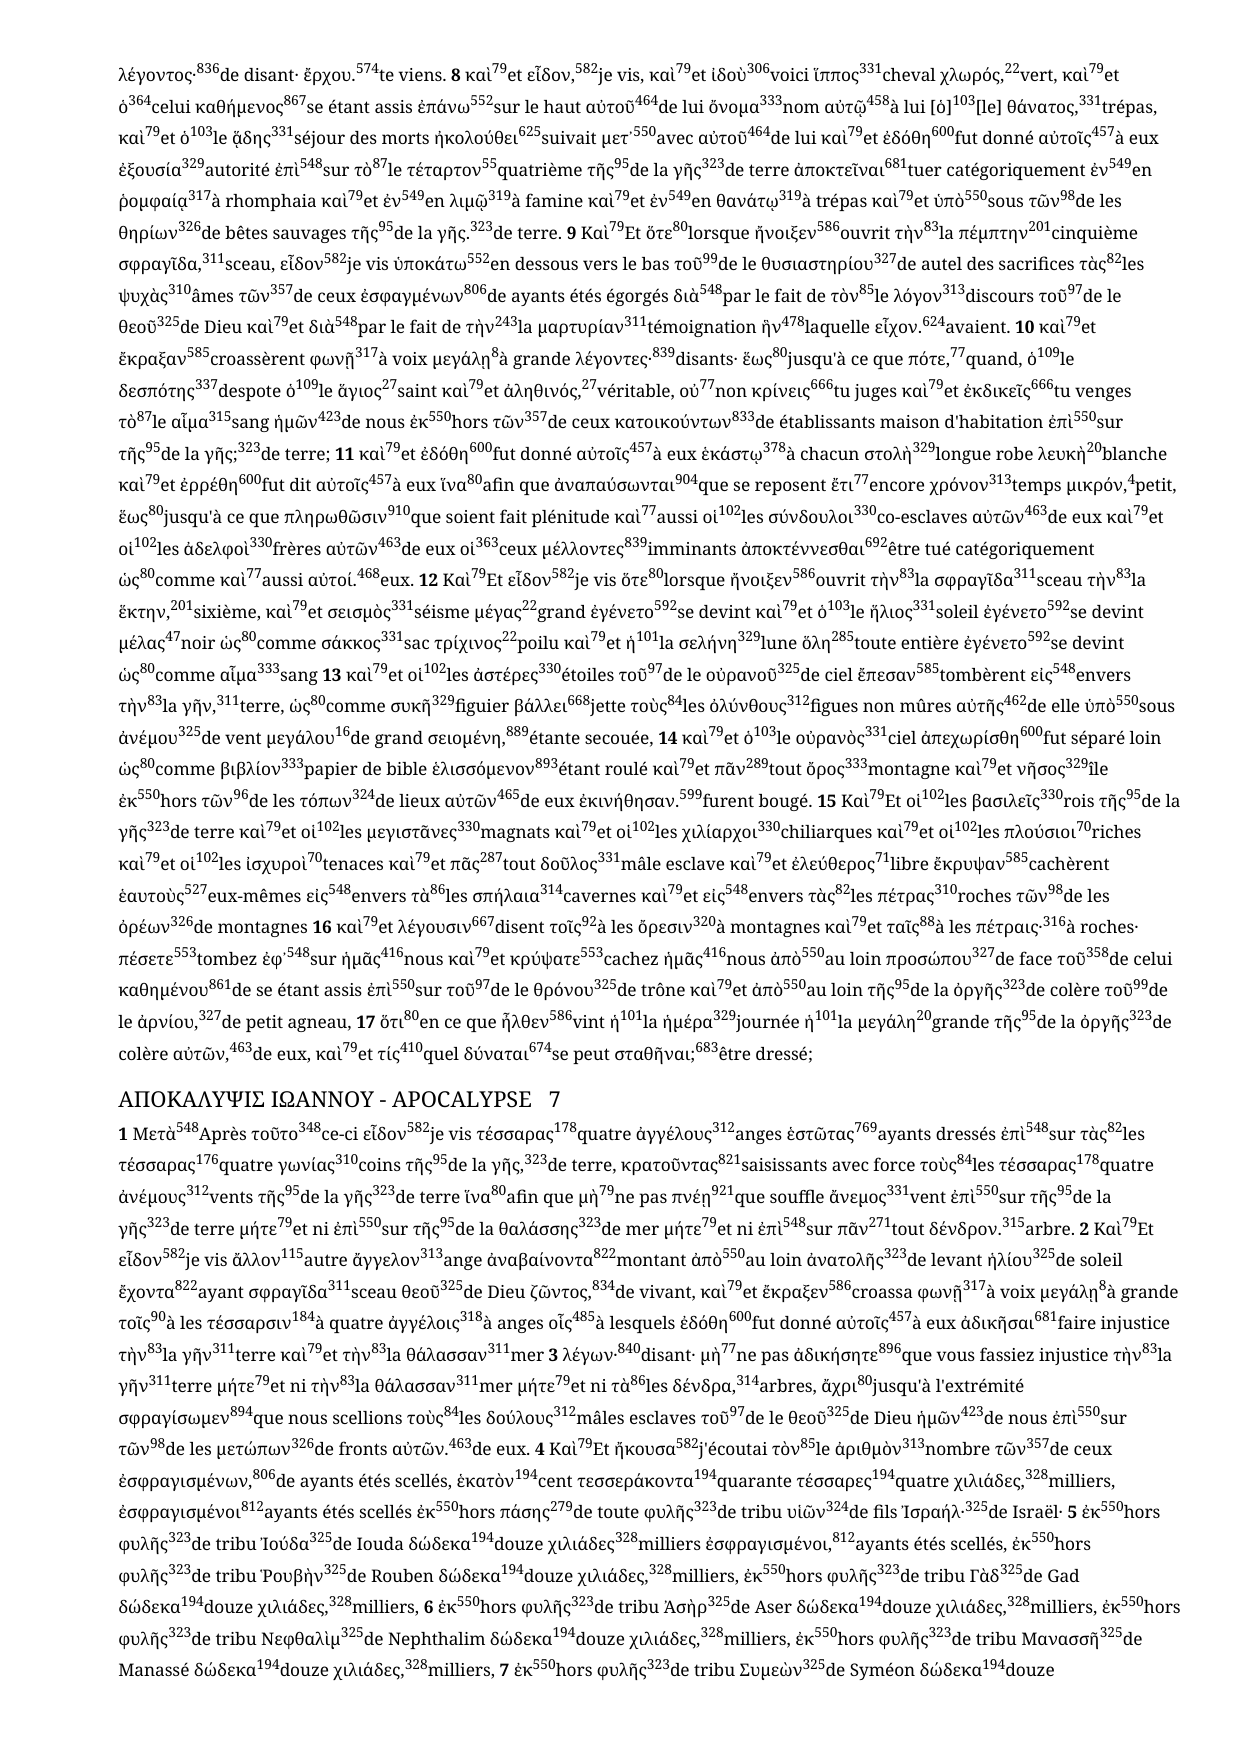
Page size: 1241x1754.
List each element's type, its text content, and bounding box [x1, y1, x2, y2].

text 1 Καὶ79Et εἶδον582je vis ὅτε80lorsque ἤνοιξεν586ouvrit τὸ105le ἀρνίον333petit agneau μίαν51une ἐκ550hors τῶν94de les ἑπτὰ188de sept σφραγίδων,322de sceaux, καὶ79et ἤκουσα582j'écoutai ἑνὸς67de un ἐκ550hors τῶν98de les τεσσάρων192de quatre ζῴων326de êtres vivants λέγοντος836de disant ὡς80comme φωνὴ317à voix βροντῆς·323de tonnerre· ἔρχου.574te viens. 2 καὶ79et εἶδον,582je vis, καὶ79et ἰδοὺ306voici ἵππος331cheval λευκός,22blanc, καὶ79et ὁ364celui καθήμενος867se étant assis ἐπ᾽548sur αὐτὸν452lui ἔχων840ayant τόξον315arc καὶ79et ἐδόθη600fut donné αὐτῷ458à lui στέφανος331couronne καὶ79et ἐξῆλθεν586sortit νικῶν840vainquant καὶ79et ἵνα80afin que νικήσῃ.899que vainque. 3 Καὶ79Et ὅτε80lorsque ἤνοιξεν586ouvrit τὴν83la σφραγῖδα311sceau τὴν83la δευτέραν,201deuxième, ἤκουσα582j'écoutai τοῦ99de le δευτέρου211de deuxième ζῴου327de être vivant λέγοντος·836de disant· ἔρχου.574te viens. 4 καὶ79et ἐξῆλθεν586sortit ἄλλος132autre ἵππος331cheval πυρρός,22rouge feu, καὶ79et τῷ352à celui καθημένῳ855à se étant assis ἐπ᾽548sur αὐτὸν452lui ἐδόθη600fut donné αὐτῷ458à lui λαβεῖν681prendre τὴν83la εἰρήνην311paix ἐκ550hors τῆς95de la γῆς323de terre καὶ79et ἵνα80afin que ἀλλήλους501les uns les autres σφάξουσιν605égorgeront καὶ79et ἐδόθη600fut donné αὐτῷ458à lui μάχαιρα329machette μεγάλη.20grande. 5 Καὶ79Et ὅτε80lorsque ἤνοιξεν586ouvrit τὴν83la σφραγῖδα311sceau τὴν83la τρίτην,201troisième, ἤκουσα582j'écoutai τοῦ99de le τρίτου211de troisième ζῴου327de être vivant λέγοντος·836de disant· ἔρχου.574te viens. καὶ79et εἶδον,582je vis, καὶ79et ἰδοὺ306voici ἵππος331cheval μέλας,22noir, καὶ79et ὁ364celui καθήμενος867se étant assis ἐπ᾽548sur αὐτὸν452lui ἔχων840ayant ζυγὸν313joug-balance ἐν549en τῇ89à la χειρὶ317à main αὐτοῦ.464de lui. 6 καὶ79et ἤκουσα582j'écoutai ὡς80comme φωνὴν311voix ἐν549en μέσῳ61à au milieu τῶν98de les τεσσάρων192de quatre ζῴων326de êtres vivants λέγουσαν·820disante· χοῖνιξ329chénice σίτου325de froment δηναρίου327de denier καὶ79et τρεῖς194trois χοίνικες328chénices κριθῶν322de orges δηναρίου,327de denier, καὶ79et τὸ87le ἔλαιον315huile d'olive καὶ79et τὸν85le οἶνον313vin μὴ77ne pas ἀδικήσῃς.897que tu fasses injustice. 7 Καὶ79Et ὅτε80lorsque ἤνοιξεν586ouvrit τὴν83la σφραγῖδα311sceau τὴν83la τετάρτην,201quatrième, ἤκουσα582j'écoutai φωνὴν311voix τοῦ99de le τετάρτου211de quatrième ζῴου327de être vivant λέγοντος·836de disant· ἔρχου.574te viens. 8 καὶ79et εἶδον,582je vis, καὶ79et ἰδοὺ306voici ἵππος331cheval χλωρός,22vert, καὶ79et ὁ364celui καθήμενος867se étant assis ἐπάνω552sur le haut αὐτοῦ464de lui ὄνομα333nom αὐτῷ458à lui [ὁ]103[le] θάνατος,331trépas, καὶ79et ὁ103le ᾅδης331séjour des morts ἠκολούθει625suivait μετ᾽550avec αὐτοῦ464de lui καὶ79et ἐδόθη600fut donné αὐτοῖς457à eux ἐξουσία329autorité ἐπὶ548sur τὸ87le τέταρτον55quatrième τῆς95de la γῆς323de terre ἀποκτεῖναι681tuer catégoriquement ἐν549en ῥομφαίᾳ317à rhomphaia καὶ79et ἐν549en λιμῷ319à famine καὶ79et ἐν549en θανάτῳ319à trépas καὶ79et ὑπὸ550sous τῶν98de les θηρίων326de bêtes sauvages τῆς95de la γῆς.323de terre. 9 Καὶ79Et ὅτε80lorsque ἤνοιξεν586ouvrit τὴν83la πέμπτην201cinquième σφραγῖδα,311sceau, εἶδον582je vis ὑποκάτω552en dessous vers le bas τοῦ99de le θυσιαστηρίου327de autel des sacrifices τὰς82les ψυχὰς310âmes τῶν357de ceux ἐσφαγμένων806de ayants étés égorgés διὰ548par le fait de τὸν85le λόγον313discours τοῦ97de le θεοῦ325de Dieu καὶ79et διὰ548par le fait de τὴν243la μαρτυρίαν311témoignation ἣν478laquelle εἶχον.624avaient. 10 καὶ79et ἔκραξαν585croassèrent φωνῇ317à voix μεγάλῃ8à grande λέγοντες·839disants· ἕως80jusqu'à ce que πότε,77quand, ὁ109le δεσπότης337despote ὁ109le ἅγιος27saint καὶ79et ἀληθινός,27véritable, οὐ77non κρίνεις666tu juges καὶ79et ἐκδικεῖς666tu venges τὸ87le αἷμα315sang ἡμῶν423de nous ἐκ550hors τῶν357de ceux κατοικούντων833de établissants maison d'habitation ἐπὶ550sur τῆς95de la γῆς;323de terre; 11 καὶ79et ἐδόθη600fut donné αὐτοῖς457à eux ἑκάστῳ378à chacun στολὴ329longue robe λευκὴ20blanche καὶ79et ἐρρέθη600fut dit αὐτοῖς457à eux ἵνα80afin que ἀναπαύσωνται904que se reposent ἔτι77encore χρόνον313temps μικρόν,4petit, ἕως80jusqu'à ce que πληρωθῶσιν910que soient fait plénitude καὶ77aussi οἱ102les σύνδουλοι330co-esclaves αὐτῶν463de eux καὶ79et οἱ102les ἀδελφοὶ330frères αὐτῶν463de eux οἱ363ceux μέλλοντες839imminants ἀποκτέννεσθαι692être tué catégoriquement ὡς80comme καὶ77aussi αὐτοί.468eux. 12 Καὶ79Et εἶδον582je vis ὅτε80lorsque ἤνοιξεν586ouvrit τὴν83la σφραγῖδα311sceau τὴν83la ἕκτην,201sixième, καὶ79et σεισμὸς331séisme μέγας22grand ἐγένετο592se devint καὶ79et ὁ103le ἥλιος331soleil ἐγένετο592se devint μέλας47noir ὡς80comme σάκκος331sac τρίχινος22poilu καὶ79et ἡ101la σελήνη329lune ὅλη285toute entière ἐγένετο592se devint ὡς80comme αἷμα333sang 13 καὶ79et οἱ102les ἀστέρες330étoiles τοῦ97de le οὐρανοῦ325de ciel ἔπεσαν585tombèrent εἰς548envers τὴν83la γῆν,311terre, ὡς80comme συκῆ329figuier βάλλει668jette τοὺς84les ὀλύνθους312figues non mûres αὐτῆς462de elle ὑπὸ550sous ἀνέμου325de vent μεγάλου16de grand σειομένη,889étante secouée, 14 καὶ79et ὁ103le οὐρανὸς331ciel ἀπεχωρίσθη600fut séparé loin ὡς80comme βιβλίον333papier de bible ἑλισσόμενον893étant roulé καὶ79et πᾶν289tout ὄρος333montagne καὶ79et νῆσος329île ἐκ550hors τῶν96de les τόπων324de lieux αὐτῶν465de eux ἐκινήθησαν.599furent bougé. 15 Καὶ79Et οἱ102les βασιλεῖς330rois τῆς95de la γῆς323de terre καὶ79et οἱ102les μεγιστᾶνες330magnats καὶ79et οἱ102les χιλίαρχοι330chiliarques καὶ79et οἱ102les πλούσιοι70riches καὶ79et οἱ102les ἰσχυροὶ70tenaces καὶ79et πᾶς287tout δοῦλος331mâle esclave καὶ79et ἐλεύθερος71libre ἔκρυψαν585cachèrent ἑαυτοὺς527eux-mêmes εἰς548envers τὰ86les σπήλαια314cavernes καὶ79et εἰς548envers τὰς82les πέτρας310roches τῶν98de les ὀρέων326de montagnes 16 καὶ79et λέγουσιν667disent τοῖς92à les ὄρεσιν320à montagnes καὶ79et ταῖς88à les πέτραις·316à roches· πέσετε553tombez ἐφ᾽548sur ἡμᾶς416nous καὶ79et κρύψατε553cachez ἡμᾶς416nous ἀπὸ550au loin προσώπου327de face τοῦ358de celui καθημένου861de se étant assis ἐπὶ550sur τοῦ97de le θρόνου325de trône καὶ79et ἀπὸ550au loin τῆς95de la ὀργῆς323de colère τοῦ99de le ἀρνίου,327de petit agneau, 17 ὅτι80en ce que ἦλθεν586vint ἡ101la ἡμέρα329journée ἡ101la μεγάλη20grande τῆς95de la ὀργῆς323de colère αὐτῶν,463de eux, καὶ79et τίς410quel δύναται674se peut σταθῆναι;683être dressé; [118, 59, 1181, 1065]
text 1 Μετὰ548Après τοῦτο348ce-ci εἶδον582je vis τέσσαρας178quatre ἀγγέλους312anges ἑστῶτας769ayants dressés ἐπὶ548sur τὰς82les τέσσαρας176quatre γωνίας310coins τῆς95de la γῆς,323de terre, κρατοῦντας821saisissants avec force τοὺς84les τέσσαρας178quatre ἀνέμους312vents τῆς95de la γῆς323de terre ἵνα80afin que μὴ79ne pas πνέῃ921que souffle ἄνεμος331vent ἐπὶ550sur τῆς95de la γῆς323de terre μήτε79et ni ἐπὶ550sur τῆς95de la θαλάσσης323de mer μήτε79et ni ἐπὶ548sur πᾶν271tout δένδρον.315arbre. 2 Καὶ79Et εἶδον582je vis ἄλλον115autre ἄγγελον313ange ἀναβαίνοντα822montant ἀπὸ550au loin ἀνατολῆς323de levant ἡλίου325de soleil ἔχοντα822ayant σφραγῖδα311sceau θεοῦ325de Dieu ζῶντος,834de vivant, καὶ79et ἔκραξεν586croassa φωνῇ317à voix μεγάλῃ8à grande τοῖς90à les τέσσαρσιν184à quatre ἀγγέλοις318à anges οἷς485à lesquels ἐδόθη600fut donné αὐτοῖς457à eux ἀδικῆσαι681faire injustice τὴν83la γῆν311terre καὶ79et τὴν83la θάλασσαν311mer 3 λέγων·840disant· μὴ77ne pas ἀδικήσητε896que vous fassiez injustice τὴν83la γῆν311terre μήτε79et ni τὴν83la θάλασσαν311mer μήτε79et ni τὰ86les δένδρα,314arbres, ἄχρι80jusqu'à l'extrémité σφραγίσωμεν894que nous scellions τοὺς84les δούλους312mâles esclaves τοῦ97de le θεοῦ325de Dieu ἡμῶν423de nous ἐπὶ550sur τῶν98de les μετώπων326de fronts αὐτῶν.463de eux. 4 Καὶ79Et ἤκουσα582j'écoutai τὸν85le ἀριθμὸν313nombre τῶν357de ceux ἐσφραγισμένων,806de ayants étés scellés, ἑκατὸν194cent τεσσεράκοντα194quarante τέσσαρες194quatre χιλιάδες,328milliers, ἐσφραγισμένοι812ayants étés scellés ἐκ550hors πάσης279de toute φυλῆς323de tribu υἱῶν324de fils Ἰσραήλ·325de Israël· 5 ἐκ550hors φυλῆς323de tribu Ἰούδα325de Iouda δώδεκα194douze χιλιάδες328milliers ἐσφραγισμένοι,812ayants étés scellés, ἐκ550hors φυλῆς323de tribu Ῥουβὴν325de Rouben δώδεκα194douze χιλιάδες,328milliers, ἐκ550hors φυλῆς323de tribu Γὰδ325de Gad δώδεκα194douze χιλιάδες,328milliers, 6 ἐκ550hors φυλῆς323de tribu Ἀσὴρ325de Aser δώδεκα194douze χιλιάδες,328milliers, ἐκ550hors φυλῆς323de tribu Νεφθαλὶμ325de Nephthalim δώδεκα194douze χιλιάδες,328milliers, ἐκ550hors φυλῆς323de tribu Μανασσῆ325de Manassé δώδεκα194douze χιλιάδες,328milliers, 7 ἐκ550hors φυλῆς323de tribu Συμεὼν325de Syméon δώδεκα194douze χιλιάδες,328milliers, ἐκ550hors φυλῆς323de tribu Λευὶ325de Lévi δώδεκα194douze χιλιάδες,328milliers, ἐκ550hors φυλῆς323de tribu Ἰσσαχὰρ325de Isachar δώδεκα194douze χιλιάδες,328milliers, 8 ἐκ550hors φυλῆς323de tribu Ζαβουλὼν325de Zaboulon δώδεκα194douze χιλιάδες,328milliers, ἐκ550hors φυλῆς323de tribu Ἰωσὴφ325de Ioseph δώδεκα194douze χιλιάδες,328milliers, ἐκ550hors φυλῆς323de tribu Βενιαμὶν325de Benyamin δώδεκα194douze χιλιάδες328milliers ἐσφραγισμένοι.812ayants étés scellés. 9 Μετὰ548Après ταῦτα347ces-ci εἶδον,582je vis, καὶ79et ἰδοὺ306voici ὄχλος331foule πολύς,287nombreux, ὃν480lequel ἀριθμῆσαι681nombrer αὐτὸν452lui οὐδεὶς390aucun ἐδύνατο,631se pouvait, ἐκ550hors παντὸς283de tout ἔθνους327de ethnie καὶ79et φυλῶν322de tribus καὶ79et λαῶν324de peuples καὶ79et γλωσσῶν322de langues ἑστῶτες782ayants dressés ἐνώπιον552en devant τοῦ97de le θρόνου325de trône καὶ79et ἐνώπιον552en devant τοῦ99de le ἀρνίου327de petit agneau περιβεβλημένους795ayants étés entourés στολὰς310longues robes λευκὰς1blanches καὶ79et φοίνικες330palmiers ἐν549en ταῖς88à les χερσὶν316à mains αὐτῶν,463de eux, 10 καὶ79et κράζουσιν667croassent φωνῇ317à voix μεγάλῃ8à grande λέγοντες·839disants· ἡ101la σωτηρία329sauvetage τῷ91à le θεῷ319à Dieu ἡμῶν423de nous τῷ352à celui καθημένῳ855à se étant assis ἐπὶ549sur τῷ91à le θρόνῳ319à trône καὶ79et τῷ93à le ἀρνίῳ.321à petit agneau. 11 Καὶ79Et πάντες286tous οἱ102les ἄγγελοι330anges εἱστήκεισαν658avaient dressé κύκλῳ552en cercle τοῦ97de le θρόνου325de trône καὶ79et τῶν96de les πρεσβυτέρων64de plus anciens καὶ79et τῶν98de les τεσσάρων192de quatre ζῴων326de êtres vivants καὶ79et ἔπεσαν585tombèrent ἐνώπιον552en devant τοῦ97de le θρόνου325de trône ἐπὶ548sur τὰ86les πρόσωπα314faces αὐτῶν463de eux καὶ79et προσεκύνησαν585prosternèrent vers τῷ91à le θεῷ319à Dieu 12 λέγοντες·839disants· ἀμήν,304amen, ἡ101la εὐλογία329éloge καὶ79et ἡ101la δόξα329gloire καὶ79et ἡ101la σοφία329sagesse καὶ79et ἡ101la εὐχαριστία329action de grâce καὶ79et ἡ101la τιμὴ329valeur καὶ79et ἡ101la δύναμις329puissance καὶ79et ἡ101la ἰσχὺς329ténacité τῷ91à le θεῷ319à Dieu ἡμῶν423de nous εἰς548envers τοὺς84les αἰῶνας312ères τῶν96de les αἰώνων·324de ères· ἀμήν.304amen. 13 Καὶ79Et ἀπεκρίθη600fut répondu εἷς71un ἐκ550hors τῶν96de les πρεσβυτέρων64de plus anciens λέγων840disant μοι·420à moi· οὗτοι363ceux-ci οἱ363ceux περιβεβλημένοι812ayants étés entourés τὰς82les στολὰς310longues robes τὰς82les λευκὰς1blanches τίνες409quels εἰσὶν667sont καὶ79et πόθεν77d'où? ἦλθον;585vinrent; 14 καὶ79et εἴρηκα638j'ai dit αὐτῷ·458à lui· κύριέ337Maître μου,424de moi, σὺ448toi οἶδας.640tu as su. καὶ79et εἶπέν586dit μοι·420à moi· οὗτοί363ceux-ci εἰσιν667sont οἱ363ceux ἐρχόμενοι866se venants ἐκ550hors τῆς95de la θλίψεως323de oppression τῆς95de la μεγάλης14de grande καὶ79et ἔπλυναν585rincèrent τὰς82les στολὰς310longues robes αὐτῶν463de eux καὶ79et ἐλεύκαναν585blanchirent αὐτὰς449elles ἐν549en τῷ93à le αἵματι321à sang τοῦ99de le ἀρνίου.327de petit agneau. 15 διὰ548par le fait de τοῦτό348ce-ci εἰσιν667sont ἐνώπιον552en devant τοῦ97de le θρόνου325de trône τοῦ97de le θεοῦ325de Dieu καὶ79et λατρεύουσιν667adorent αὐτῷ458à lui ἡμέρας323de journée καὶ79et νυκτὸς323de nuit ἐν549en τῷ91à le ναῷ319à temple αὐτοῦ,464de lui, καὶ79et ὁ364celui καθήμενος867se étant assis ἐπὶ550sur τοῦ97de le θρόνου325de trône σκηνώσει606dressera tente ἐπ᾽548sur αὐτούς.451eux. 16 οὐ77non πεινάσουσιν605auront faim ἔτι77encore οὐδὲ79non cependant διψήσουσιν605auront soif ἔτι77encore οὐδὲ79non cependant μὴ77ne pas πέσῃ899que tombe ἐπ᾽548sur αὐτοὺς451eux ὁ103le ἥλιος331soleil οὐδὲ79non cependant πᾶν289tout καῦμα,333brûlure, 17 ὅτι80en ce que τὸ105le ἀρνίον333petit agneau τὸ500ce ἀνὰ548de bas en haut μέσον55au milieu τοῦ97de le θρόνου325de trône ποιμανεῖ606bergera αὐτοὺς451eux καὶ79et ὁδηγήσει606guidera en chemin αὐτοὺς451eux ἐπὶ548sur ζωῆς323de vie πηγὰς310sources ὑδάτων,326de eaux, καὶ79et ἐξαλείψει606effacera ὁ103le θεὸς331Dieu πᾶν271tout δάκρυον315larme ἐκ550hors τῶν96de les ὀφθαλμῶν324de yeux αὐτῶν.463de eux. [118, 1118, 1181, 1682]
text ΑΠΟΚΑΛΥΨΙΣ ΙΩΑΝΝΟΥ - APOCALYPSE 7 [118, 1084, 1181, 1113]
